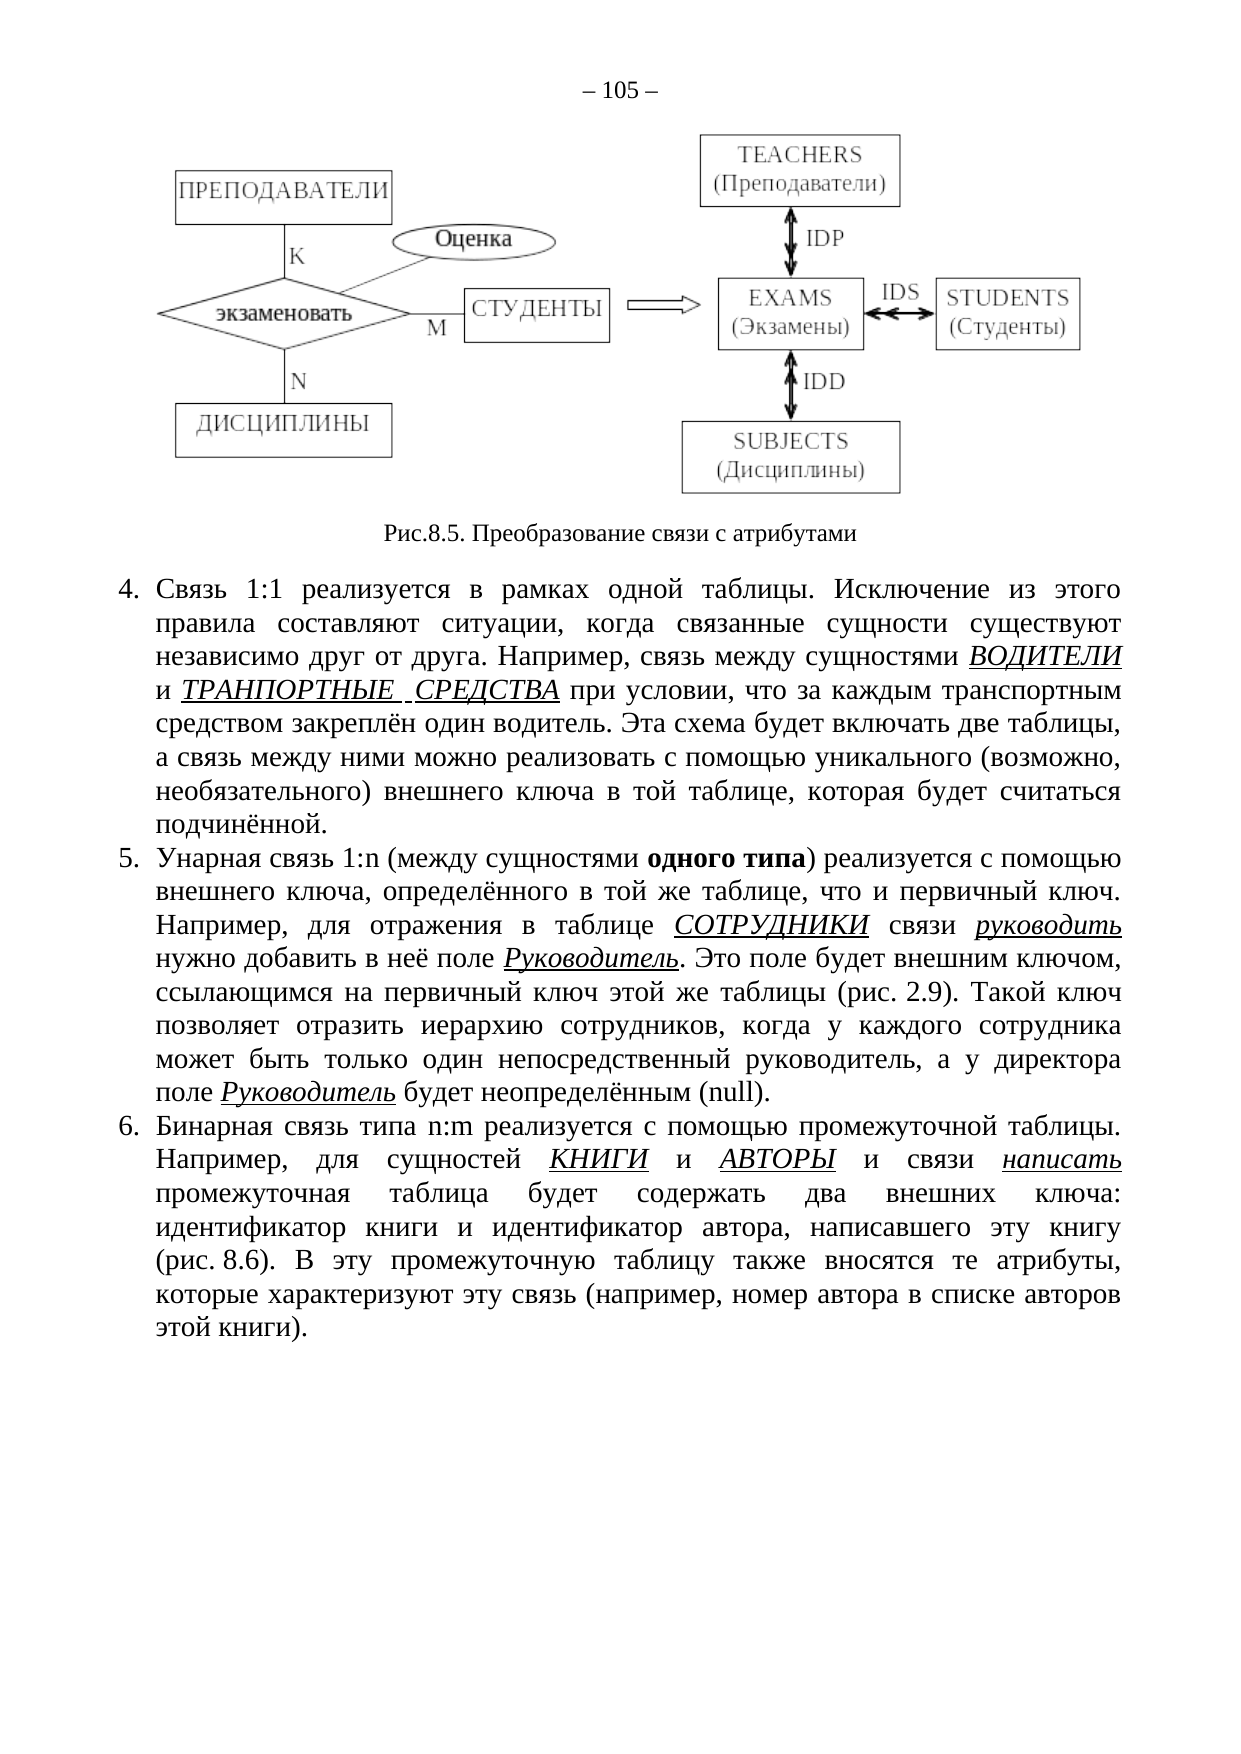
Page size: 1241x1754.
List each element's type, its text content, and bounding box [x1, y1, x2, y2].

list Бинарная связь типа n:m реализуется с помощью промежуточной таблицы. Например, для сущностей КНИГИ и АВТОРЫ и связи написать промежуточная таблица будет содержать два внешних ключа: идентификатор книги и идентификатор автора, написавшего эту книгу (рис. 8.6). В эту промежуточную таблицу также вносятся те атрибуты, которые характеризуют эту связь (например, номер автора в списке авторов этой книги). [118, 1108, 1122, 1343]
list Унарная связь 1:n (между сущностями одного типа) реализуется с помощью внешнего ключа, определённого в той же таблице, что и первичный ключ. Например, для отражения в таблице СОТРУДНИКИ связи руководить нужно добавить в неё поле Руководитель. Это поле будет внешним ключом, ссылающимся на первичный ключ этой же таблицы (рис. 2.9). Такой ключ позволяет отразить иерархию сотрудников, когда у каждого сотрудника может быть только один непосредственный руководитель, а у директора поле Руководитель будет неопределённым (null). [118, 840, 1122, 1108]
list Связь 1:1 реализуется в рамках одной таблицы. Исключение из этого правила составляют ситуации, когда связанные сущности существуют независимо друг от друга. Например, связь между сущностями ВОДИТЕЛИ и ТРАНПОРТНЫЕ СРЕДСТВА при условии, что за каждым транспортным средством закреплён один водитель. Эта схема будет включать две таблицы, а связь между ними можно реализовать с помощью уникального (возможно, необязательного) внешнего ключа в той таблице, которая будет считаться подчинённой. [118, 571, 1122, 840]
text Рис.8.5. Преобразование связи с атрибутами [118, 518, 1122, 546]
